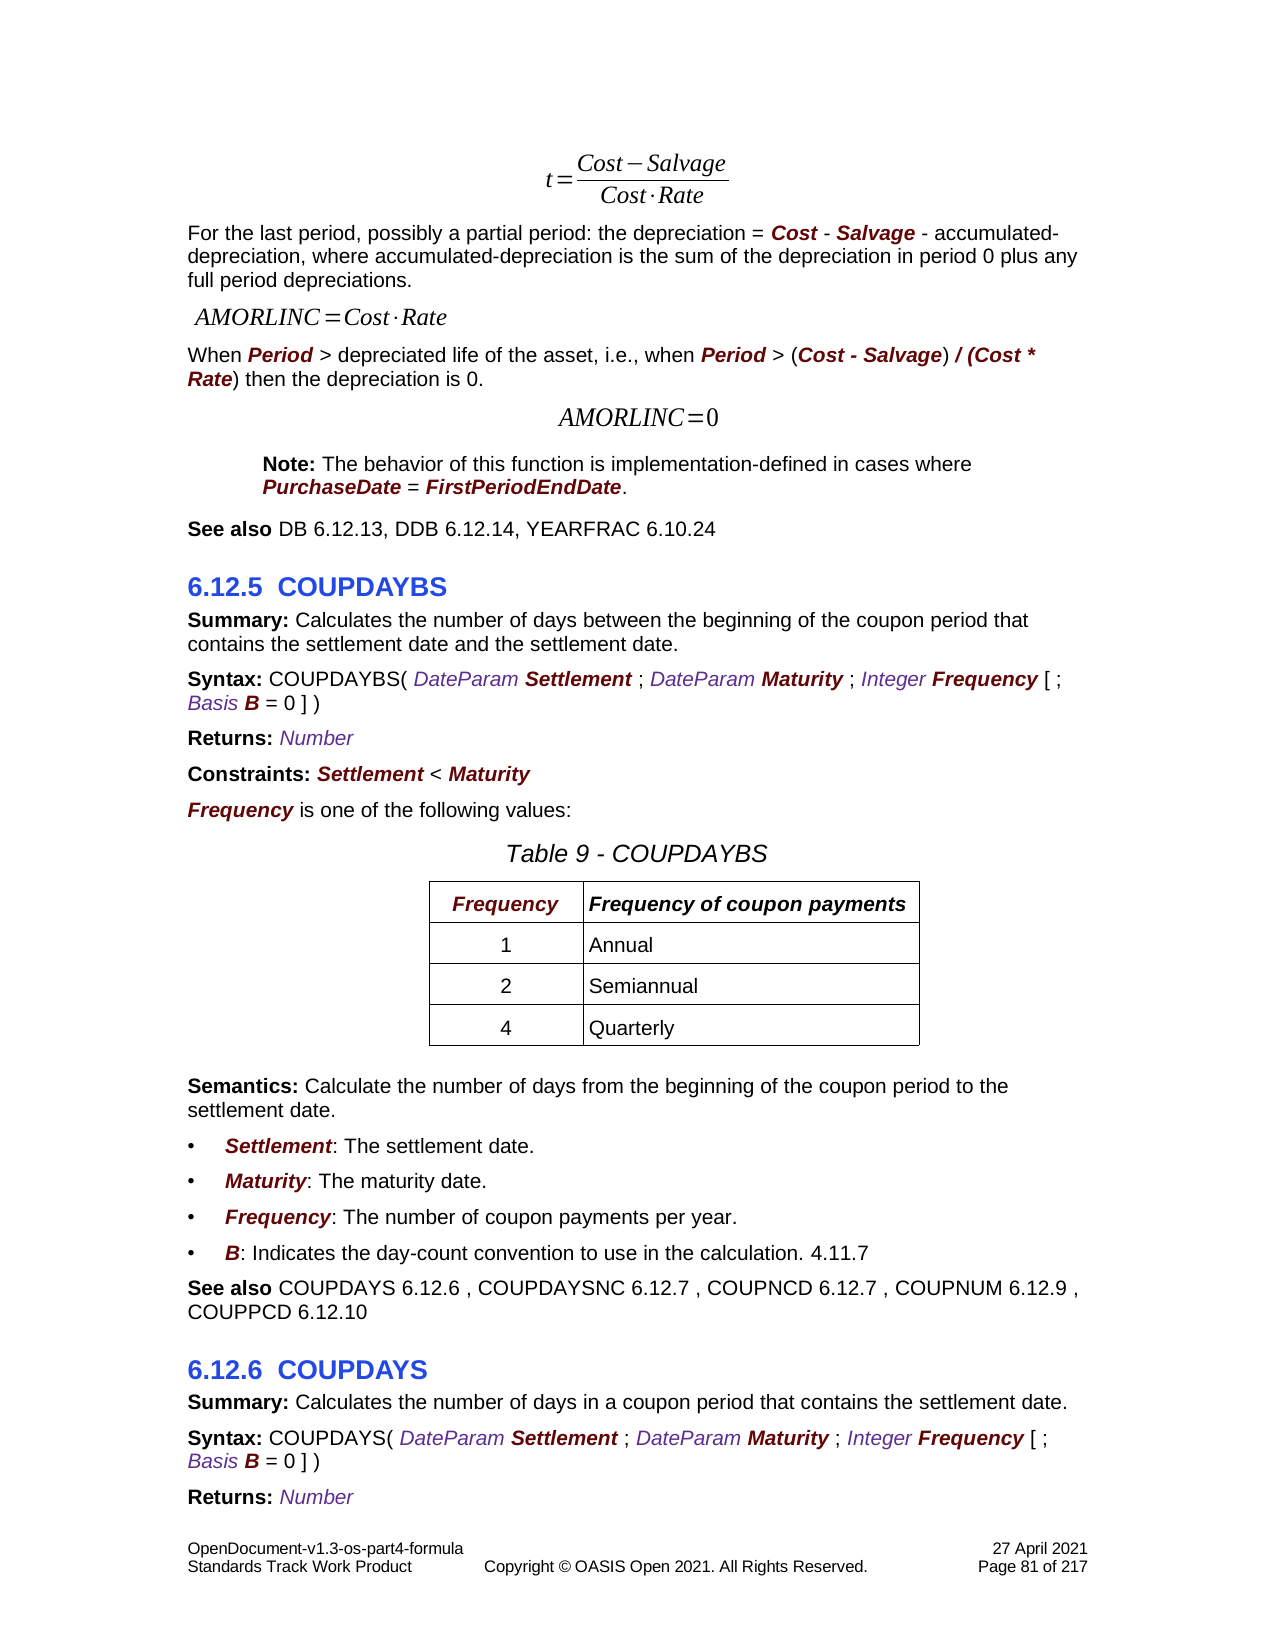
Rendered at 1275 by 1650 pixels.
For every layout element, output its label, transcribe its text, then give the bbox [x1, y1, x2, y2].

subtitle COUPDAYS [187, 1355, 1088, 1385]
text Returns: Number [187, 1486, 1088, 1509]
text See also DB 6.12.13, DDB 6.12.14, YEARFRAC 6.10.24 [187, 518, 1088, 541]
text Constraints: Settlement < Maturity [187, 762, 1088, 786]
text Syntax: COUPDAYS( DateParam Settlement ; DateParam Maturity ; Integer Frequency [ ; Basis B = 0 ] ) [187, 1426, 1088, 1473]
table_header Frequency [430, 882, 583, 922]
text For the last period, possibly a partial period: the depreciation = Cost - Salvage - accumulated-depreciation, where accumulated-depreciation is the sum of the depreciation in period 0 plus any full period depreciations. [187, 221, 1088, 292]
table_cell Quarterly [584, 1005, 919, 1045]
table_cell 4 [430, 1005, 583, 1045]
table_cell Semiannual [584, 964, 919, 1004]
text Returns: Number [187, 727, 1088, 750]
list Frequency: The number of coupon payments per year. [187, 1205, 1088, 1229]
text Summary: Calculates the number of days between the beginning of the coupon period that contains the settlement date and the settlement date. [187, 608, 1088, 656]
table_cell 2 [430, 964, 583, 1004]
text Syntax: COUPDAYBS( DateParam Settlement ; DateParam Maturity ; Integer Frequency [ ; Basis B = 0 ] ) [187, 668, 1088, 715]
list Maturity: The maturity date. [187, 1170, 1088, 1193]
text See also COUPDAYS 6.12.6 , COUPDAYSNC 6.12.7 , COUPNCD 6.12.7 , COUPNUM 6.12.9 , COUPPCD 6.12.10 [187, 1277, 1088, 1324]
table_header Frequency of coupon payments [584, 882, 919, 922]
text Table 9 - COUPDAYBS [187, 840, 1088, 868]
list B: Indicates the day-count convention to use in the calculation. 4.11.7 [187, 1241, 1088, 1264]
table_cell Annual [584, 923, 919, 963]
list Settlement: The settlement date. [187, 1134, 1088, 1158]
text Semantics: Calculate the number of days from the beginning of the coupon period to the settlement date. [187, 1051, 1088, 1122]
subtitle COUPDAYBS [187, 572, 1088, 602]
text When Period > depreciated life of the asset, i.e., when Period > (Cost - Salvage) / (Cost * Rate) then the depreciation is 0. [187, 344, 1088, 391]
text Note: The behavior of this function is implementation-defined in cases where PurchaseDate = FirstPeriodEndDate. [262, 452, 1013, 499]
text Frequency is one of the following values: [187, 798, 1088, 822]
table_cell 1 [430, 923, 583, 963]
text Summary: Calculates the number of days in a coupon period that contains the settlement date. [187, 1391, 1088, 1414]
